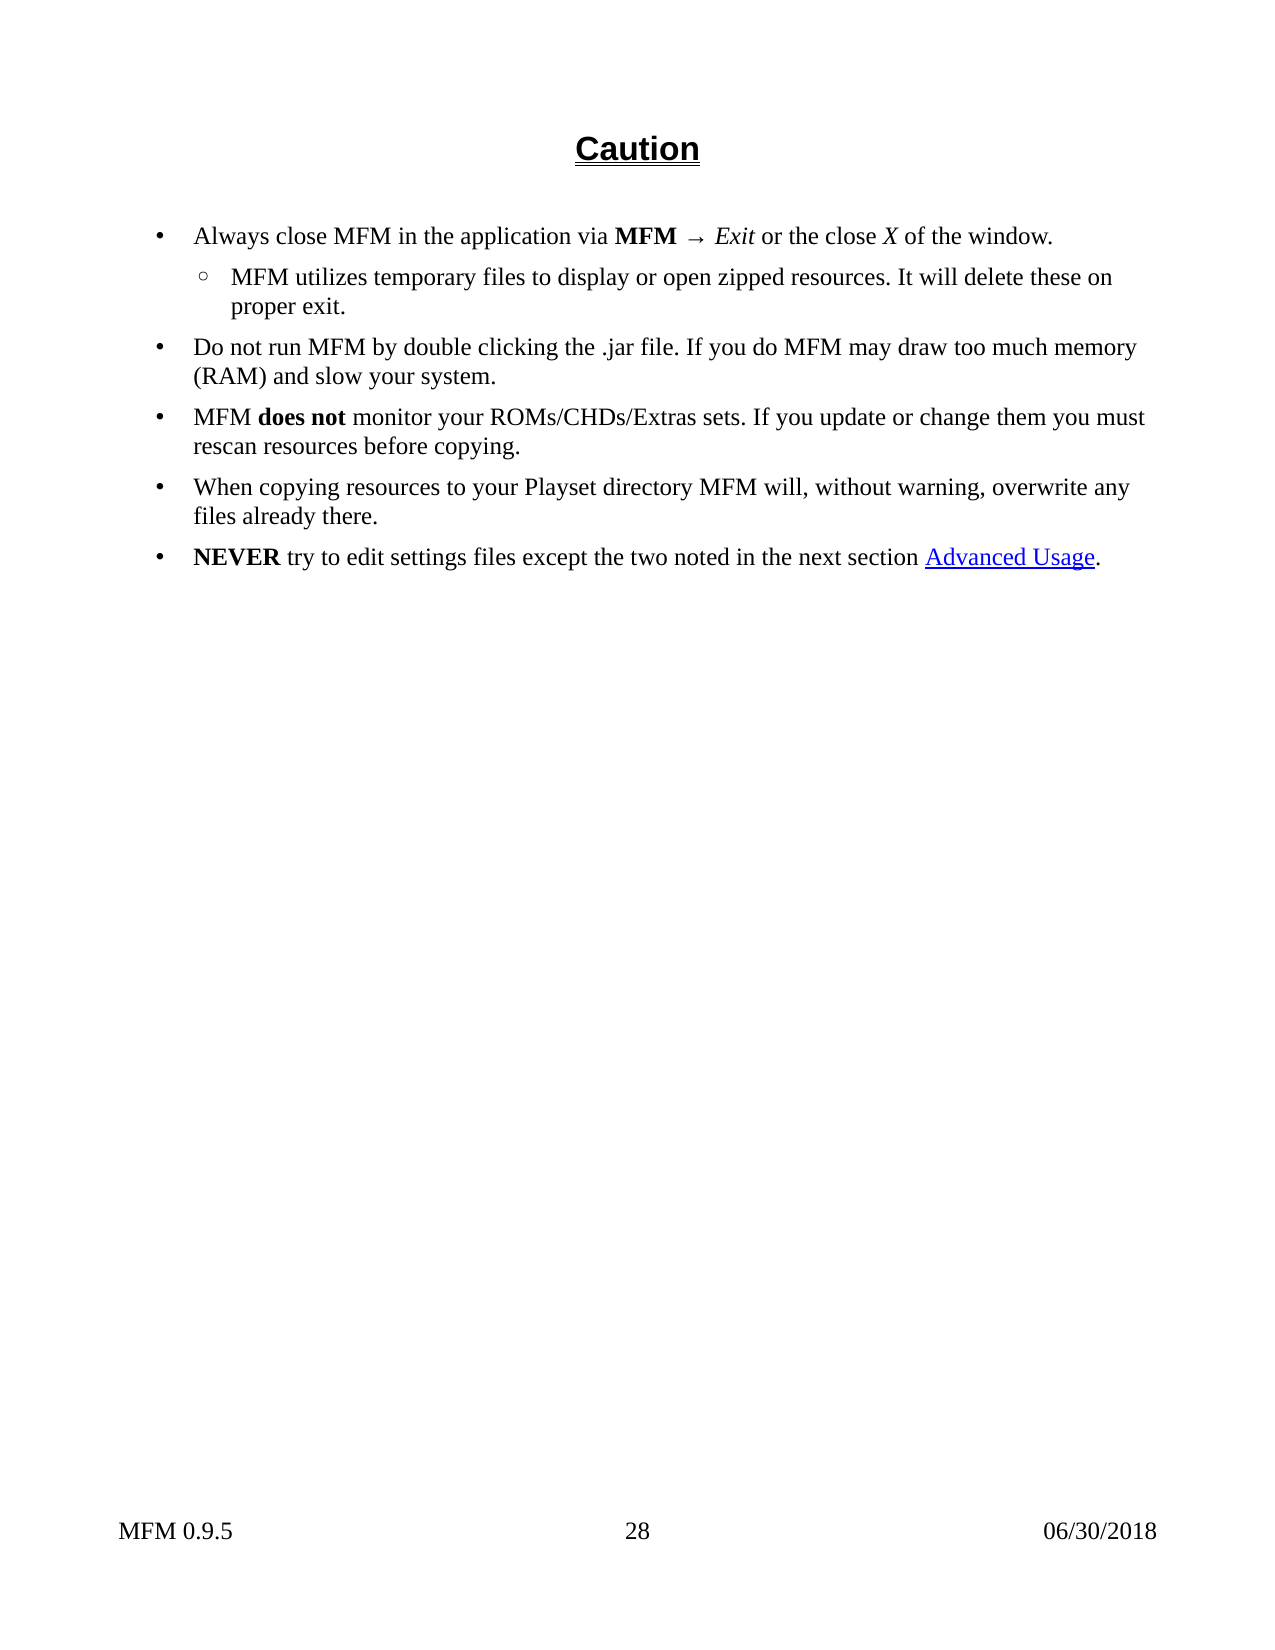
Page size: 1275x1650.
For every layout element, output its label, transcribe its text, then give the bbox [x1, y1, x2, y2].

list Do not run MFM by double clicking the .jar file. If you do MFM may draw too much memory (RAM) and slow your system. [156, 332, 1157, 390]
subtitle Caution [118, 128, 1157, 167]
list When copying resources to your Playset directory MFM will, without warning, overwrite any files already there. [156, 472, 1157, 530]
list NEVER try to edit settings files except the two noted in the next section Advanced Usage. [156, 542, 1157, 571]
list Always close MFM in the application via MFM → Exit or the close X of the window. [156, 221, 1157, 250]
list MFM does not monitor your ROMs/CHDs/Extras sets. If you update or change them you must rescan resources before copying. [156, 402, 1157, 460]
list MFM utilizes temporary files to display or open zipped resources. It will delete these on proper exit. [193, 262, 1157, 320]
